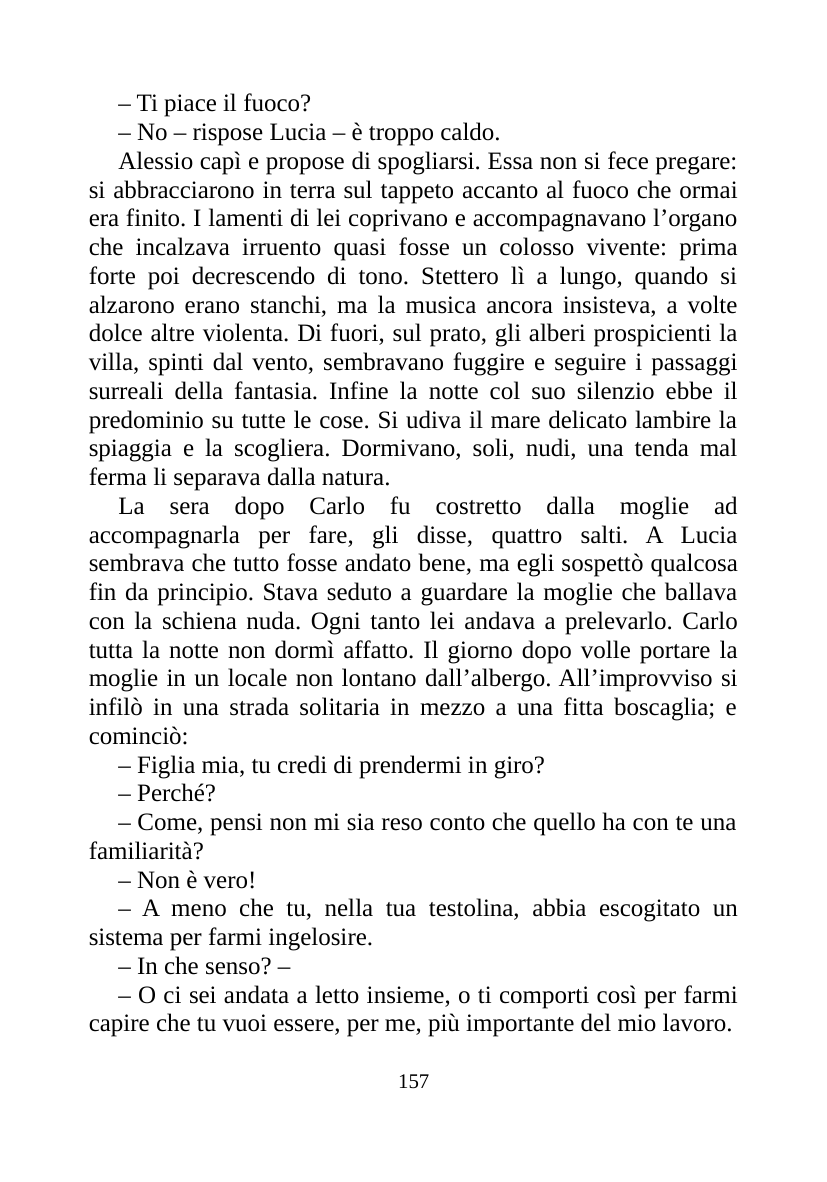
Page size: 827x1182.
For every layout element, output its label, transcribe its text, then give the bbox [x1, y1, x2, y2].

text – Figlia mia, tu credi di prendermi in giro? [88, 750, 738, 778]
text – Come, pensi non mi sia reso conto che quello ha con te una familiarità? [88, 807, 738, 865]
text – A meno che tu, nella tua testolina, abbia escogitato un sistema per farmi ingelosire. [88, 893, 738, 951]
text Alessio capì e propose di spogliarsi. Essa non si fece pregare: si abbracciarono in terra sul tappeto accanto al fuoco che ormai era finito. I lamenti di lei coprivano e accompagnavano l’organo che incalzava irruento quasi fosse un colosso vivente: prima forte poi decrescendo di tono. Stettero lì a lungo, quando si alzarono erano stanchi, ma la musica ancora insisteva, a volte dolce altre violenta. Di fuori, sul prato, gli alberi prospicienti la villa, spinti dal vento, sembravano fuggire e seguire i passaggi surreali della fantasia. Infine la notte col suo silenzio ebbe il predominio su tutte le cose. Si udiva il mare delicato lambire la spiaggia e la scogliera. Dormivano, soli, nudi, una tenda mal ferma li separava dalla natura. [88, 146, 738, 491]
text La sera dopo Carlo fu costretto dalla moglie ad accompagnarla per fare, gli disse, quattro salti. A Lucia sembrava che tutto fosse andato bene, ma egli sospettò qualcosa fin da principio. Stava seduto a guardare la moglie che ballava con la schiena nuda. Ogni tanto lei andava a prelevarlo. Carlo tutta la notte non dormì affatto. Il giorno dopo volle portare la moglie in un locale non lontano dall’albergo. All’improvviso si infilò in una strada solitaria in mezzo a una fitta boscaglia; e cominciò: [88, 491, 738, 750]
text – Non è vero! [88, 865, 738, 893]
text – Ti piace il fuoco? [88, 88, 738, 117]
text – O ci sei andata a letto insieme, o ti comporti così per farmi capire che tu vuoi essere, per me, più importante del mio lavoro. [88, 980, 738, 1037]
text – Perché? [88, 778, 738, 807]
text – In che senso? – [88, 951, 738, 980]
text – No – rispose Lucia – è troppo caldo. [88, 117, 738, 146]
